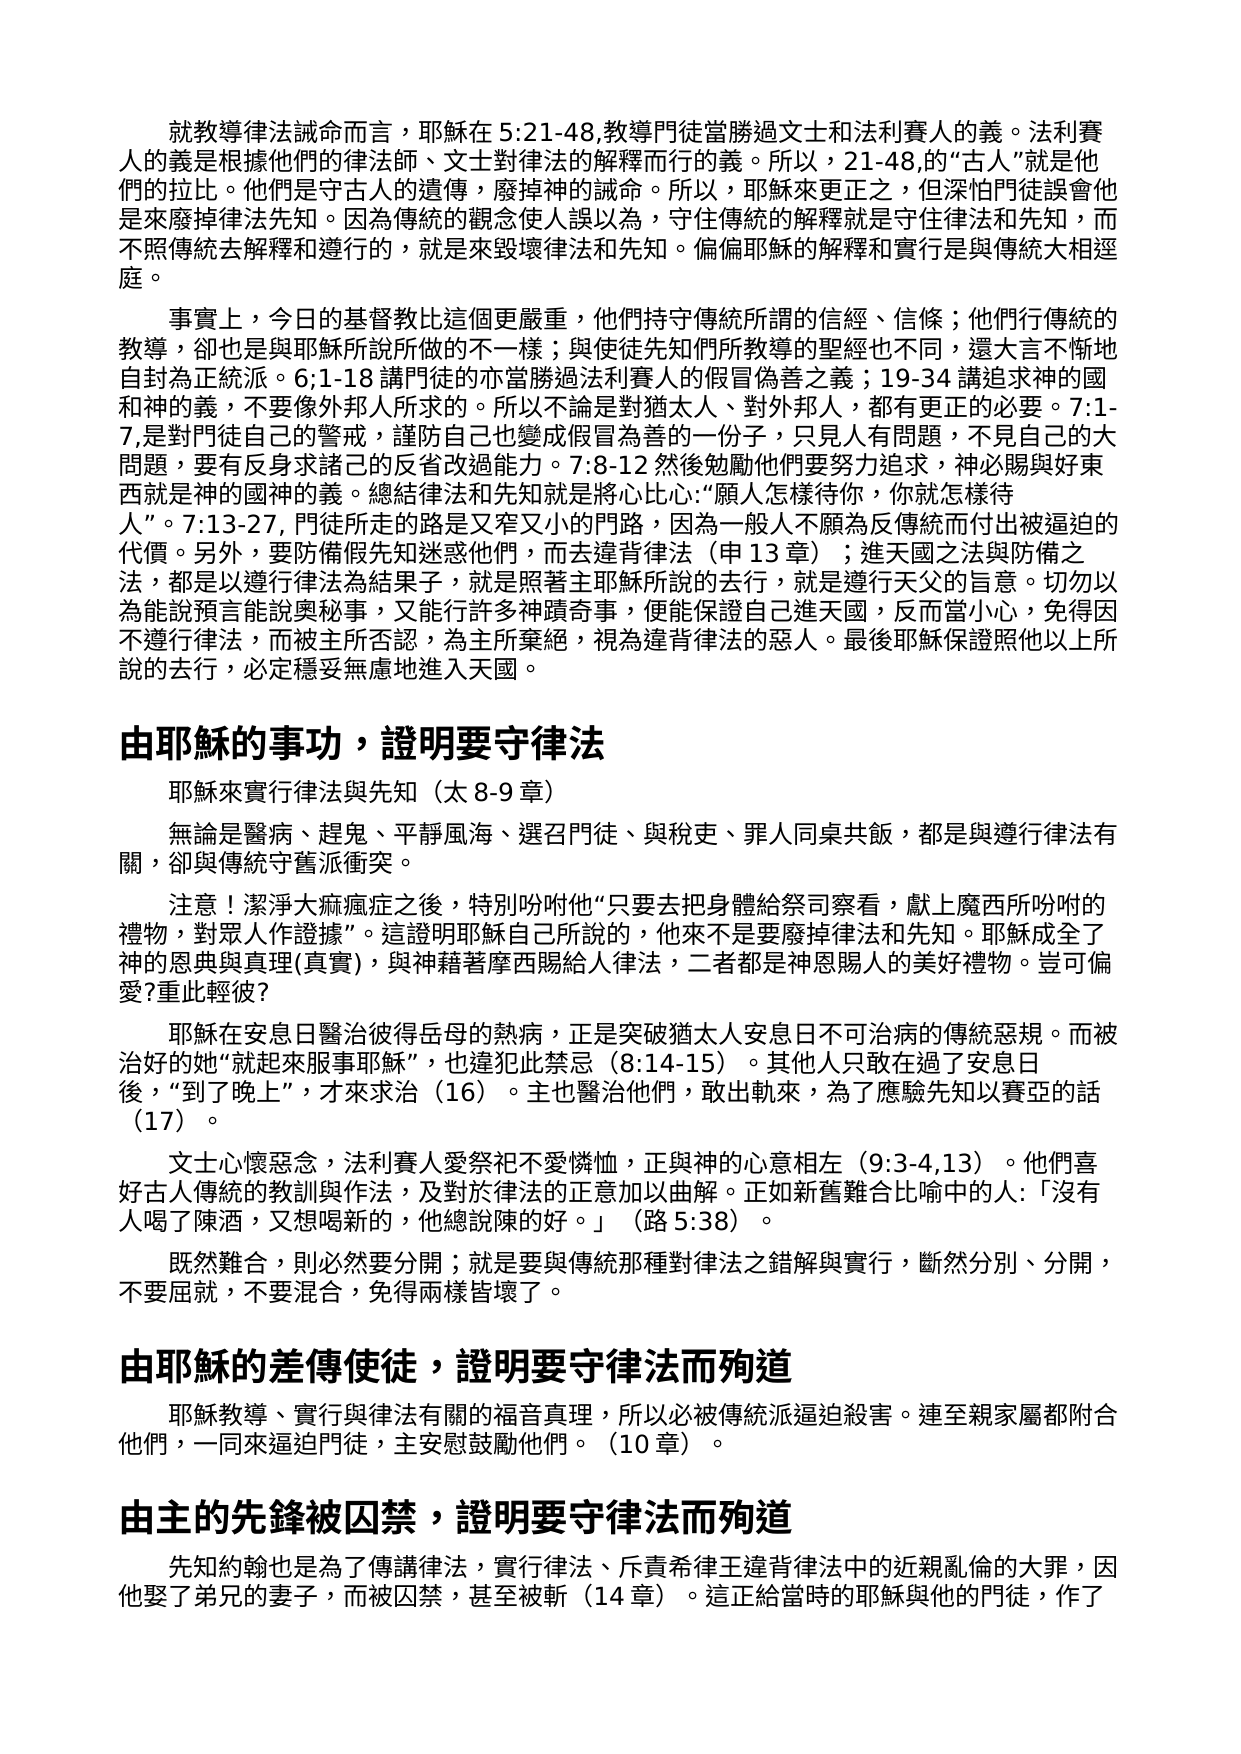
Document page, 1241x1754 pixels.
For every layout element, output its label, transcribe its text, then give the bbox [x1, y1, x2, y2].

text 耶穌教導、實行與律法有關的福音真理，所以必被傳統派逼迫殺害。連至親家屬都附合他們，一同來逼迫門徒，主安慰鼓勵他們。（10章）。 [118, 1401, 1122, 1459]
text 就教導律法誡命而言，耶穌在5:21-48,教導門徒當勝過文士和法利賽人的義。法利賽人的義是根據他們的律法師、文士對律法的解釋而行的義。所以，21-48,的“古人”就是他們的拉比。他們是守古人的遺傳，廢掉神的誡命。所以，耶穌來更正之，但深怕門徒誤會他是來廢掉律法先知。因為傳統的觀念使人誤以為，守住傳統的解釋就是守住律法和先知，而不照傳統去解釋和遵行的，就是來毀壞律法和先知。偏偏耶穌的解釋和實行是與傳統大相逕庭。 [118, 118, 1122, 293]
text 注意！潔淨大痲瘋症之後，特別吩咐他“只要去把身體給祭司察看，獻上魔西所吩咐的禮物，對眾人作證據”。這證明耶穌自己所說的，他來不是要廢掉律法和先知。耶穌成全了神的恩典與真理(真實)，與神藉著摩西賜給人律法，二者都是神恩賜人的美好禮物。豈可偏愛?重此輕彼? [118, 891, 1122, 1008]
subtitle 由耶穌的差傳使徒，證明要守律法而殉道 [118, 1345, 1122, 1389]
subtitle 由主的先鋒被囚禁，證明要守律法而殉道 [118, 1497, 1122, 1541]
text 耶穌來實行律法與先知（太8-9章） [118, 778, 1122, 808]
text 無論是醫病、趕鬼、平靜風海、選召門徒、與稅吏、罪人同桌共飯，都是與遵行律法有關，卻與傳統守舊派衝突。 [118, 820, 1122, 878]
text 文士心懷惡念，法利賽人愛祭祀不愛憐恤，正與神的心意相左（9:3-4,13）。他們喜好古人傳統的教訓與作法，及對於律法的正意加以曲解。正如新舊難合比喻中的人:「沒有人喝了陳酒，又想喝新的，他總說陳的好。」（路5:38）。 [118, 1149, 1122, 1237]
text 耶穌在安息日醫治彼得岳母的熱病，正是突破猶太人安息日不可治病的傳統惡規。而被治好的她“就起來服事耶穌”，也違犯此禁忌（8:14-15）。其他人只敢在過了安息日後，“到了晚上”，才來求治（16）。主也醫治他們，敢出軌來，為了應驗先知以賽亞的話（17）。 [118, 1020, 1122, 1137]
text 事實上，今日的基督教比這個更嚴重，他們持守傳統所謂的信經、信條；他們行傳統的教導，卻也是與耶穌所說所做的不一樣；與使徒先知們所教導的聖經也不同，還大言不惭地自封為正統派。6;1-18講門徒的亦當勝過法利賽人的假冒偽善之義；19-34講追求神的國和神的義，不要像外邦人所求的。所以不論是對猶太人、對外邦人，都有更正的必要。7:1-7,是對門徒自己的警戒，謹防自己也變成假冒為善的一份子，只見人有問題，不見自己的大問題，要有反身求諸己的反省改過能力。7:8-12然後勉勵他們要努力追求，神必賜與好東西就是神的國神的義。總結律法和先知就是將心比心:“願人怎樣待你，你就怎樣待人”。7:13-27, 門徒所走的路是又窄又小的門路，因為一般人不願為反傳統而付出被逼迫的代價。另外，要防備假先知迷惑他們，而去違背律法（申13章）；進天國之法與防備之法，都是以遵行律法為結果子，就是照著主耶穌所說的去行，就是遵行天父的旨意。切勿以為能說預言能說奧秘事，又能行許多神蹟奇事，便能保證自己進天國，反而當小心，免得因不遵行律法，而被主所否認，為主所棄絕，視為違背律法的惡人。最後耶穌保證照他以上所說的去行，必定穩妥無慮地進入天國。 [118, 306, 1122, 685]
subtitle 由耶穌的事功，證明要守律法 [118, 722, 1122, 766]
text 既然難合，則必然要分開；就是要與傳統那種對律法之錯解與實行，斷然分別、分開，不要屈就，不要混合，免得兩樣皆壞了。 [118, 1249, 1122, 1308]
text 先知約翰也是為了傳講律法，實行律法、斥責希律王違背律法中的近親亂倫的大罪，因他娶了弟兄的妻子，而被囚禁，甚至被斬（14章）。這正給當時的耶穌與他的門徒，作了 [118, 1553, 1122, 1612]
